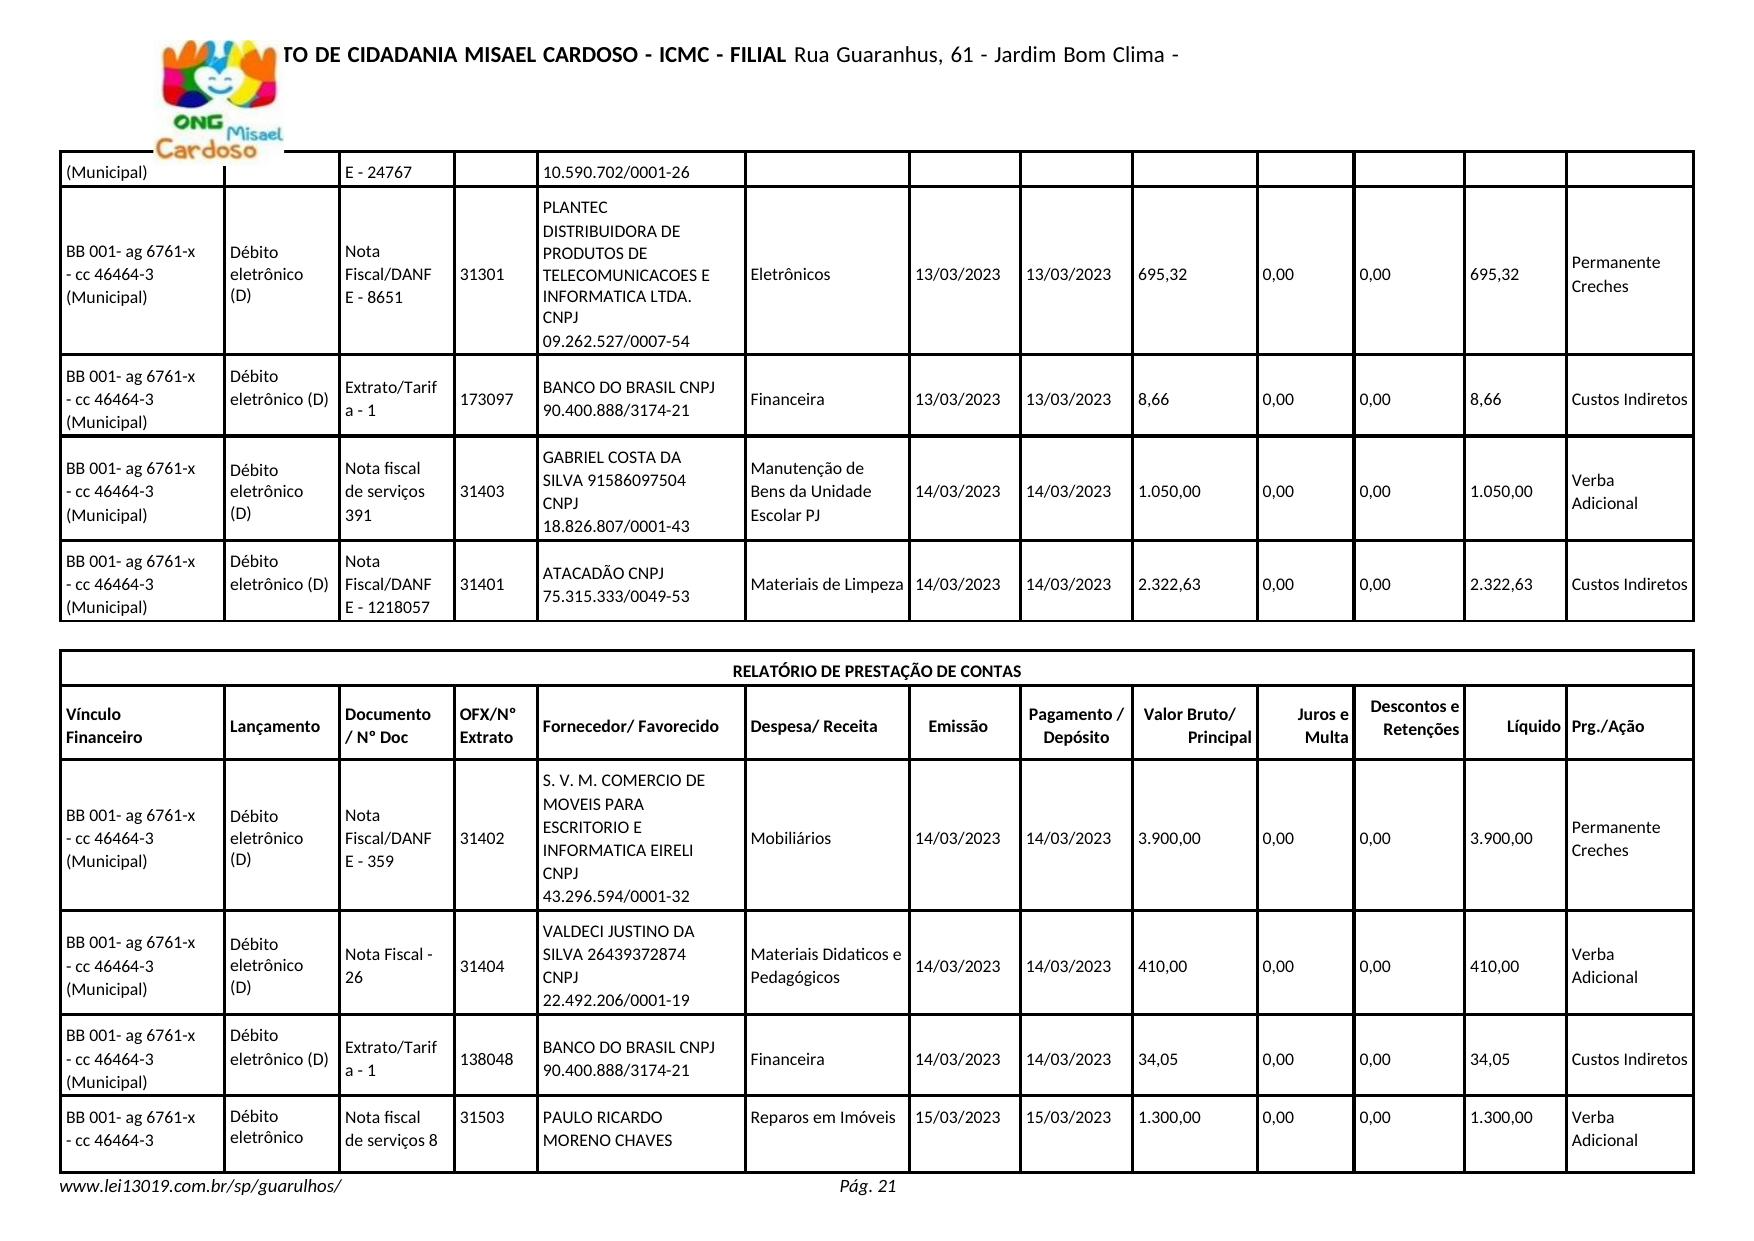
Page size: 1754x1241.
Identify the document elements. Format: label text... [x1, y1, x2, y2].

table_cell Permanente Creches [1568, 761, 1692, 908]
table_cell 1.050,00 [1134, 438, 1256, 539]
table_cell Descontos e Retenções [1356, 687, 1463, 758]
table_cell 13/03/2023 [1022, 188, 1131, 353]
table_cell Financeira [747, 356, 908, 434]
table_cell 10.590.702/0001-26 [539, 153, 744, 185]
table_cell 14/03/2023 [911, 438, 1019, 539]
table_cell 0,00 [1259, 1097, 1352, 1171]
table_cell PAULO RICARDO MORENO CHAVES [539, 1097, 744, 1171]
table_cell ATACADÃO CNPJ 75.315.333/0049-53 [539, 542, 744, 620]
table_cell Lançamento [226, 687, 338, 758]
table_cell 410,00 [1134, 912, 1256, 1013]
table_cell [911, 153, 1019, 185]
table_cell Nota fiscal de serviços 8 [341, 1097, 453, 1171]
table_cell Fornecedor/ Favorecido [539, 687, 744, 758]
table_cell 0,00 [1259, 761, 1352, 908]
table_cell [1568, 153, 1692, 185]
table_cell 31403 [456, 438, 536, 539]
table_cell 14/03/2023 [911, 542, 1019, 620]
table_cell Débito eletrônico (D) [226, 1016, 338, 1094]
table_cell Débito eletrônico (D) [226, 761, 338, 908]
table_cell BANCO DO BRASIL CNPJ 90.400.888/3174-21 [539, 1016, 744, 1094]
table_header RELATÓRIO DE PRESTAÇÃO DE CONTAS [62, 652, 1692, 684]
table_cell 173097 [456, 356, 536, 434]
table_cell 0,00 [1259, 1016, 1352, 1094]
table_cell BANCO DO BRASIL CNPJ 90.400.888/3174-21 [539, 356, 744, 434]
table_cell Débito eletrônico (D) [226, 912, 338, 1013]
table_cell Débito eletrônico (D) [226, 438, 338, 539]
table_cell 1.050,00 [1466, 438, 1565, 539]
table_cell 2.322,63 [1134, 542, 1256, 620]
table_cell [226, 153, 338, 185]
table_cell 13/03/2023 [911, 356, 1019, 434]
table_cell Verba Adicional [1568, 1097, 1692, 1171]
table_cell 0,00 [1259, 356, 1352, 434]
table_cell 0,00 [1356, 356, 1463, 434]
table_cell Materiais de Limpeza [747, 542, 908, 620]
table_cell 0,00 [1356, 1097, 1463, 1171]
table_cell [1259, 153, 1352, 185]
table_cell BB 001- ag 6761-x - cc 46464-3 [62, 1097, 223, 1171]
table_cell 8,66 [1466, 356, 1565, 434]
table_cell 15/03/2023 [911, 1097, 1019, 1171]
table_cell 31503 [456, 1097, 536, 1171]
table_cell BB 001- ag 6761-x - cc 46464-3 (Municipal) [62, 761, 223, 908]
table_cell BB 001- ag 6761-x - cc 46464-3 (Municipal) [62, 1016, 223, 1094]
table_cell 1.300,00 [1466, 1097, 1565, 1171]
table_cell Custos Indiretos [1568, 356, 1692, 434]
table_cell Pagamento / Depósito [1022, 687, 1131, 758]
table_cell Materiais Didaticos e Pedagógicos [747, 912, 908, 1013]
table_cell 14/03/2023 [1022, 542, 1131, 620]
table_cell Vínculo Financeiro [62, 687, 223, 758]
table_cell 14/03/2023 [911, 761, 1019, 908]
table_cell [747, 153, 908, 185]
table_cell 34,05 [1134, 1016, 1256, 1094]
table_cell 31402 [456, 761, 536, 908]
table_cell 410,00 [1466, 912, 1565, 1013]
table_cell GABRIEL COSTA DA SILVA 91586097504 CNPJ 18.826.807/0001-43 [539, 438, 744, 539]
table_cell 31401 [456, 542, 536, 620]
table_cell 0,00 [1259, 188, 1352, 353]
table_cell 13/03/2023 [911, 188, 1019, 353]
table_cell 15/03/2023 [1022, 1097, 1131, 1171]
table_cell VALDECI JUSTINO DA SILVA 26439372874 CNPJ 22.492.206/0001-19 [539, 912, 744, 1013]
table_cell BB 001- ag 6761-x - cc 46464-3 (Municipal) [62, 542, 223, 620]
table_cell 695,32 [1134, 188, 1256, 353]
table_cell 1.300,00 [1134, 1097, 1256, 1171]
table_cell 138048 [456, 1016, 536, 1094]
table_cell Nota Fiscal - 26 [341, 912, 453, 1013]
table_cell Valor Bruto/ Principal [1134, 687, 1256, 758]
table_cell [1022, 153, 1131, 185]
table_cell Extrato/Tarif a - 1 [341, 356, 453, 434]
table_cell Emissão [911, 687, 1019, 758]
table_cell [456, 153, 536, 185]
table_cell Reparos em Imóveis [747, 1097, 908, 1171]
table_cell 13/03/2023 [1022, 356, 1131, 434]
table_cell 14/03/2023 [1022, 761, 1131, 908]
table_cell Manutenção de Bens da Unidade Escolar PJ [747, 438, 908, 539]
table_cell 0,00 [1259, 438, 1352, 539]
table_cell 34,05 [1466, 1016, 1565, 1094]
table_cell 8,66 [1134, 356, 1256, 434]
table_cell S. V. M. COMERCIO DE MOVEIS PARA ESCRITORIO E INFORMATICA EIRELI CNPJ 43.296.594/0001-32 [539, 761, 744, 908]
table_cell 2.322,63 [1466, 542, 1565, 620]
table_cell BB 001- ag 6761-x - cc 46464-3 (Municipal) [62, 912, 223, 1013]
table_cell Débito eletrônico (D) [226, 542, 338, 620]
table_cell Juros e Multa [1259, 687, 1352, 758]
table_cell Débito eletrônico (D) [226, 188, 338, 353]
table_cell Permanente Creches [1568, 188, 1692, 353]
table_cell PLANTEC DISTRIBUIDORA DE PRODUTOS DE TELECOMUNICACOES E INFORMATICA LTDA. CNPJ 09.262.527/0007-54 [539, 188, 744, 353]
table_cell 0,00 [1356, 761, 1463, 908]
table_cell Líquido [1466, 687, 1565, 758]
table_cell [1134, 153, 1256, 185]
table_cell Débito eletrônico [226, 1097, 338, 1171]
table_cell 14/03/2023 [1022, 1016, 1131, 1094]
table_cell 14/03/2023 [911, 1016, 1019, 1094]
table_cell Financeira [747, 1016, 908, 1094]
table_cell Prg./Ação [1568, 687, 1692, 758]
table_cell Verba Adicional [1568, 912, 1692, 1013]
table_cell Débito eletrônico (D) [226, 356, 338, 434]
table_cell Verba Adicional [1568, 438, 1692, 539]
table_cell Nota Fiscal/DANF E - 1218057 [341, 542, 453, 620]
table_cell 31404 [456, 912, 536, 1013]
table_cell 14/03/2023 [1022, 912, 1131, 1013]
table_cell Eletrônicos [747, 188, 908, 353]
table_cell Mobiliários [747, 761, 908, 908]
table_cell 31301 [456, 188, 536, 353]
table_cell Custos Indiretos [1568, 1016, 1692, 1094]
table_cell (Municipal) [62, 153, 223, 185]
table_cell E - 24767 [341, 153, 453, 185]
table_cell Nota Fiscal/DANF E - 8651 [341, 188, 453, 353]
table_cell 0,00 [1259, 542, 1352, 620]
table_cell 0,00 [1259, 912, 1352, 1013]
table_cell 0,00 [1356, 542, 1463, 620]
table_cell 3.900,00 [1466, 761, 1565, 908]
table_cell 14/03/2023 [1022, 438, 1131, 539]
table_cell BB 001- ag 6761-x - cc 46464-3 (Municipal) [62, 188, 223, 353]
table_cell [1466, 153, 1565, 185]
table_cell Documento / Nº Doc [341, 687, 453, 758]
table_cell Nota fiscal de serviços 391 [341, 438, 453, 539]
table_cell 0,00 [1356, 1016, 1463, 1094]
table_cell 0,00 [1356, 188, 1463, 353]
table_cell 14/03/2023 [911, 912, 1019, 1013]
table_cell OFX/Nº Extrato [456, 687, 536, 758]
table_cell Nota Fiscal/DANF E - 359 [341, 761, 453, 908]
table_cell [1356, 153, 1463, 185]
table_cell 695,32 [1466, 188, 1565, 353]
table_cell BB 001- ag 6761-x - cc 46464-3 (Municipal) [62, 356, 223, 434]
table_cell Extrato/Tarif a - 1 [341, 1016, 453, 1094]
table_cell Custos Indiretos [1568, 542, 1692, 620]
table_cell Despesa/ Receita [747, 687, 908, 758]
table_cell 0,00 [1356, 912, 1463, 1013]
table_cell BB 001- ag 6761-x - cc 46464-3 (Municipal) [62, 438, 223, 539]
table_cell 3.900,00 [1134, 761, 1256, 908]
table_cell 0,00 [1356, 438, 1463, 539]
